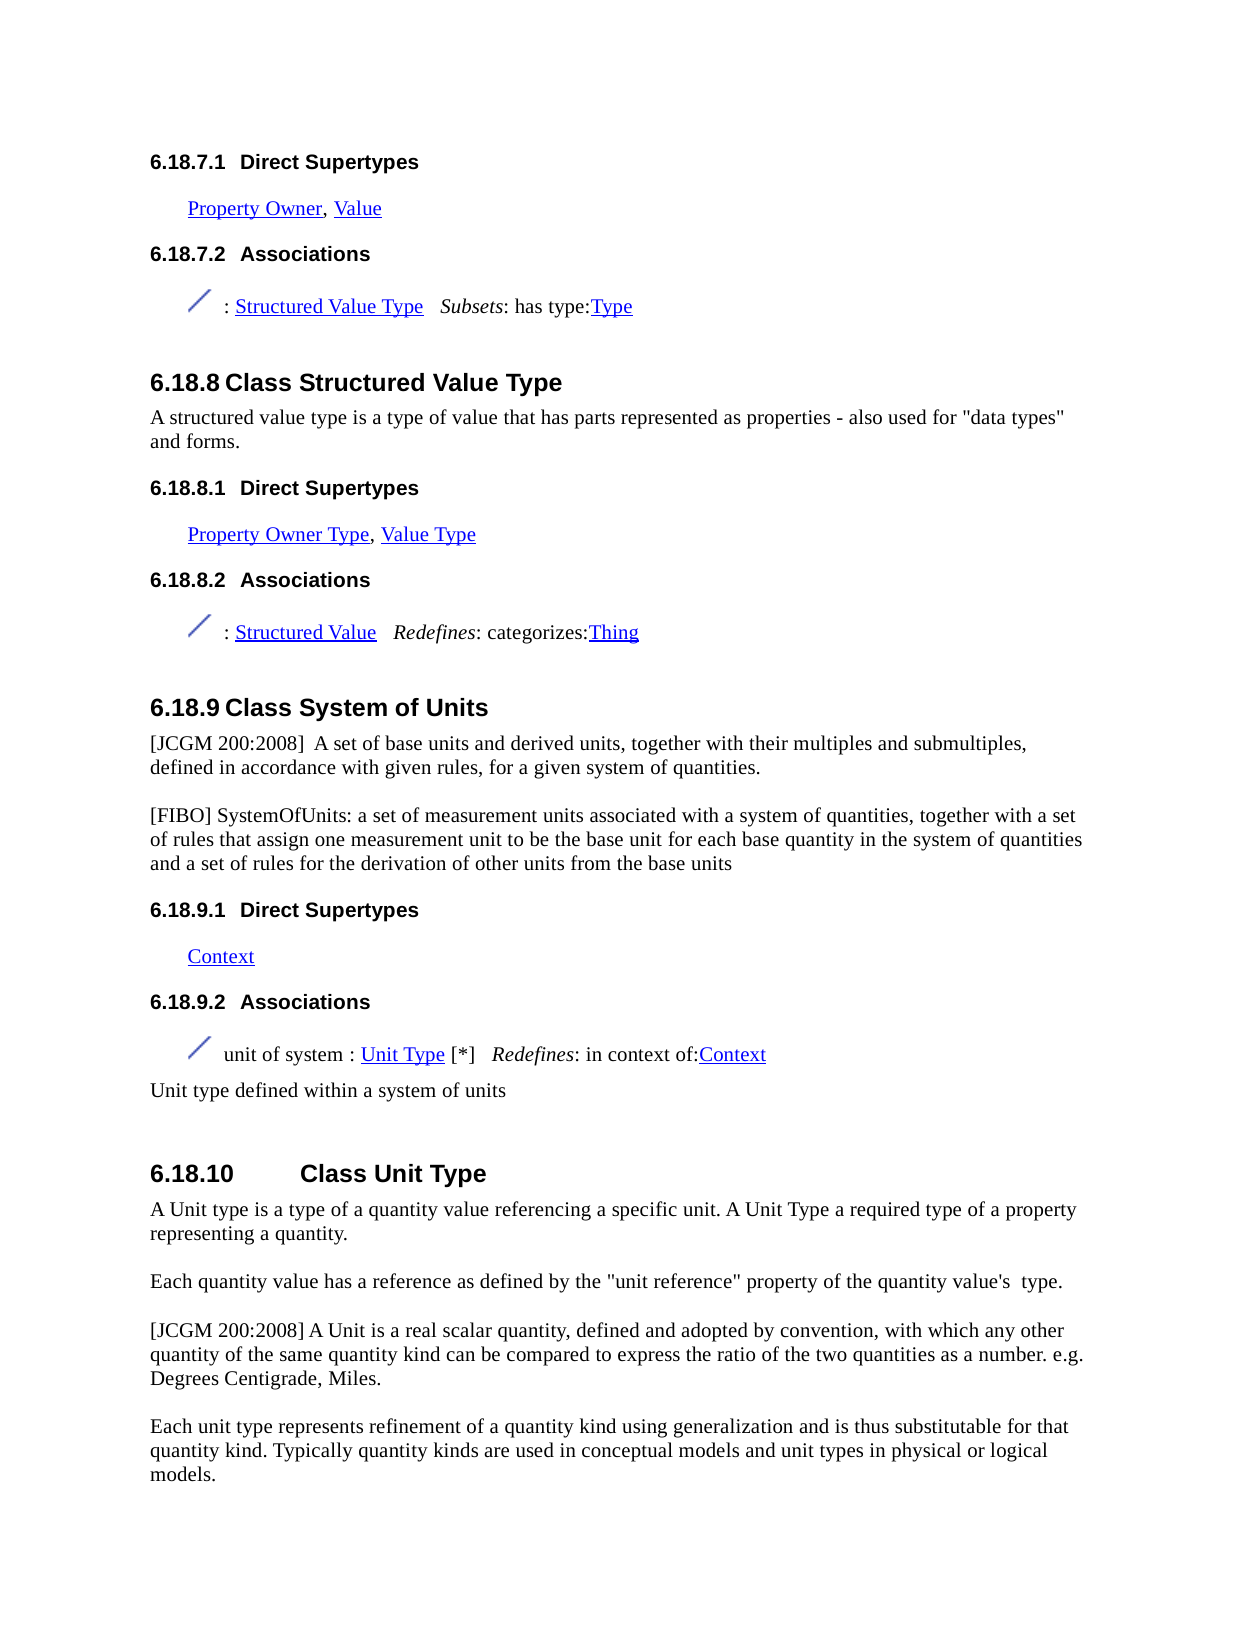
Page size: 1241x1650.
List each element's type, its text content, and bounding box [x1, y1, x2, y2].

text : Structured Value Redefines: categorizes:Thing [187, 614, 1090, 644]
text A Unit type is a type of a quantity value referencing a specific unit. A Unit Type a required type of a property representing a quantity. Each quantity value has a reference as defined by the "unit reference" property of the quantity value's type. [JCGM 200:2008] A Unit is a real scalar quantity, defined and adopted by convention, with which any other quantity of the same quantity kind can be compared to express the ratio of the two quantities as a number. e.g. Degrees Centigrade, Miles. Each unit type represents refinement of a quantity kind using generalization and is thus substitutable for that quantity kind. Typically quantity kinds are used in conceptual models and unit types in physical or logical models. [150, 1197, 1090, 1486]
text Unit type defined within a system of units [150, 1077, 1090, 1101]
text Property Owner, Value [187, 196, 1090, 220]
picture [187, 613, 213, 639]
subtitle Class System of Units [150, 693, 1090, 722]
text [JCGM 200:2008] A set of base units and derived units, together with their multiples and submultiples, defined in accordance with given rules, for a given system of quantities. [FIBO] SystemOfUnits: a set of measurement units associated with a system of quantities, together with a set of rules that assign one measurement unit to be the base unit for each base quantity in the system of quantities and a set of rules for the derivation of other units from the base units [150, 731, 1090, 875]
subtitle Class Structured Value Type [150, 367, 1090, 396]
text Property Owner Type, Value Type [187, 522, 1090, 546]
text Context [187, 944, 1090, 968]
text A structured value type is a type of value that has parts represented as properties - also used for "data types" and forms. [150, 405, 1090, 453]
subtitle Direct Supertypes [150, 476, 1090, 500]
text unit of system : Unit Type [*] Redefines: in context of:Context [187, 1036, 1090, 1066]
subtitle Associations [150, 990, 1090, 1014]
subtitle Direct Supertypes [150, 150, 1090, 174]
picture [187, 1035, 213, 1061]
subtitle Class Unit Type [150, 1159, 1090, 1188]
text : Structured Value Type Subsets: has type:Type [187, 288, 1090, 318]
picture [187, 288, 213, 314]
subtitle Associations [150, 568, 1090, 592]
subtitle Associations [150, 242, 1090, 266]
subtitle Direct Supertypes [150, 898, 1090, 922]
